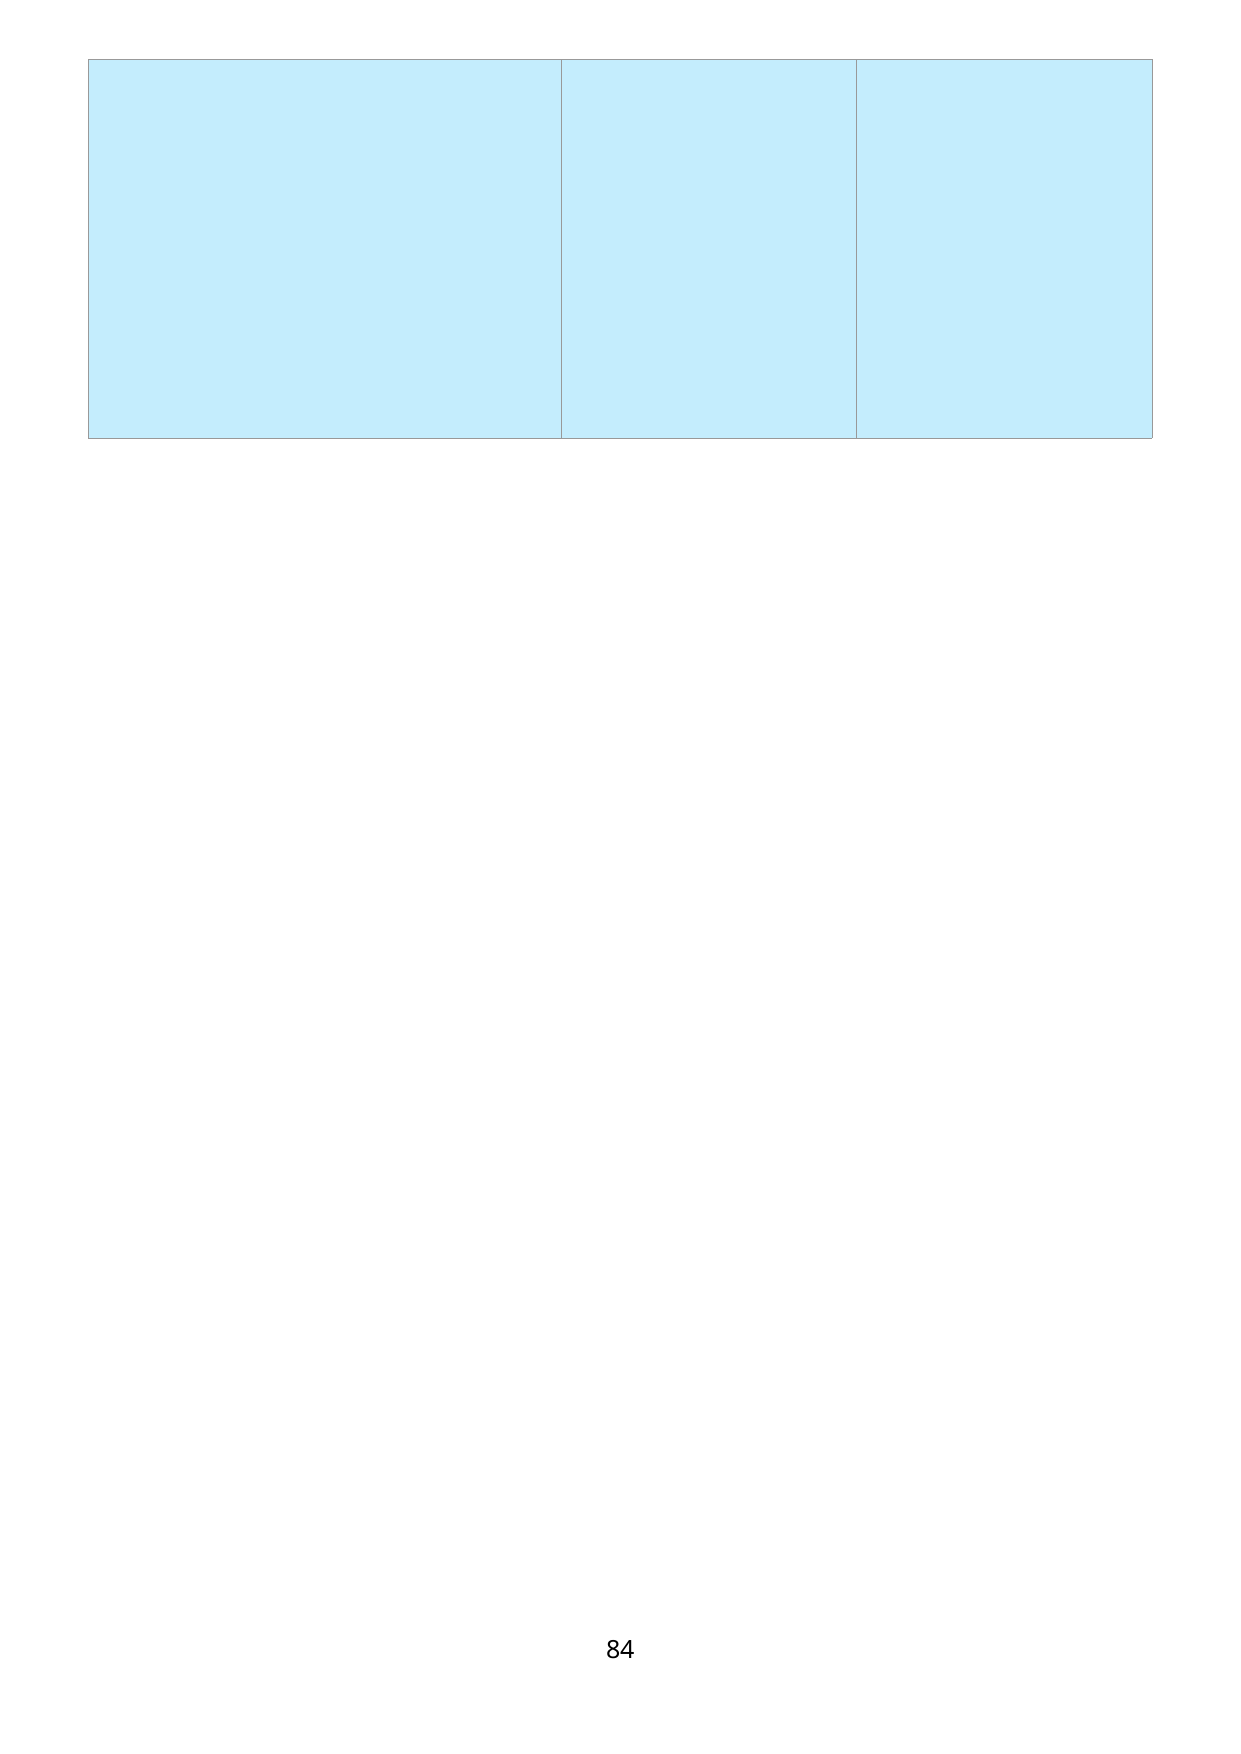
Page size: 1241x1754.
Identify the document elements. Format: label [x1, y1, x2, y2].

table_cell [89, 60, 561, 438]
table_cell [562, 60, 856, 438]
table_cell [857, 60, 1152, 438]
